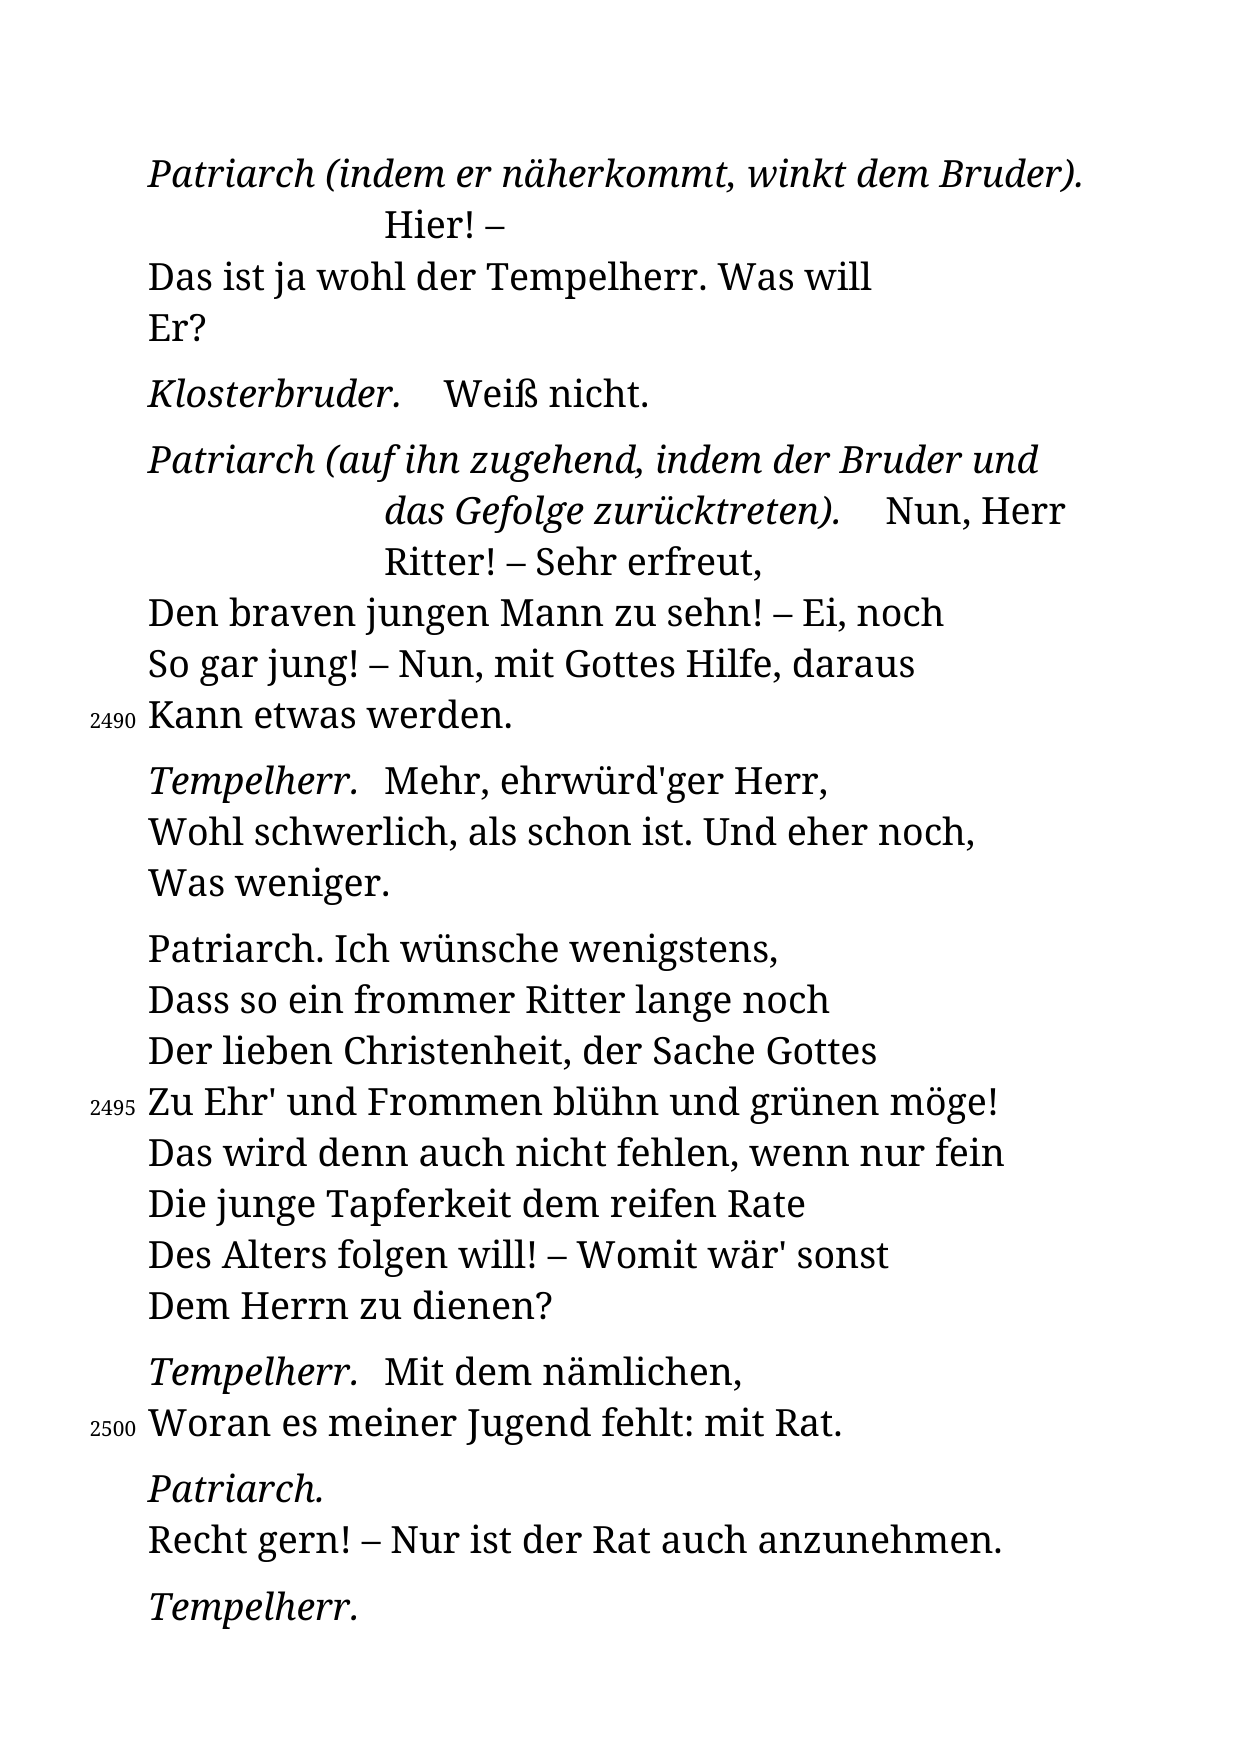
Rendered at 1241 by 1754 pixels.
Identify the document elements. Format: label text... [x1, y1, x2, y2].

text Zu Ehr' und Frommen blühn und grünen möge! [148, 1075, 1092, 1126]
text Was weniger. [148, 856, 1092, 907]
text Patriarch. Ich wünsche wenigstens, [148, 922, 1092, 973]
text Des Alters folgen will! – Womit wär' sonst [148, 1228, 1092, 1279]
text Dass so ein frommer Ritter lange noch [148, 973, 1092, 1024]
text Kann etwas werden. [148, 688, 1092, 739]
text Die junge Tapferkeit dem reifen Rate [148, 1177, 1092, 1228]
text Das ist ja wohl der Tempelherr. Was will [148, 250, 1092, 301]
text Wohl schwerlich, als schon ist. Und eher noch, [148, 805, 1092, 856]
text Klosterbruder. Weiß nicht. [148, 367, 1092, 418]
text Patriarch. [148, 1463, 1092, 1514]
text Das wird denn auch nicht fehlen, wenn nur fein [148, 1126, 1092, 1177]
text Patriarch (auf ihn zugehend, indem der Bruder und das Gefolge zurücktreten). Nun, Herr Ritter! – Sehr erfreut, [148, 433, 1092, 586]
text Der lieben Christenheit, der Sache Gottes [148, 1024, 1092, 1075]
text Tempelherr. Mit dem nämlichen, [148, 1346, 1092, 1397]
text So gar jung! – Nun, mit Gottes Hilfe, daraus [148, 637, 1092, 688]
text Den braven jungen Mann zu sehn! – Ei, noch [148, 586, 1092, 637]
text Recht gern! – Nur ist der Rat auch anzunehmen. [148, 1514, 1092, 1565]
text Tempelherr. [148, 1580, 1092, 1631]
text Woran es meiner Jugend fehlt: mit Rat. [148, 1397, 1092, 1448]
text Er? [148, 301, 1092, 352]
text Tempelherr. Mehr, ehrwürd'ger Herr, [148, 754, 1092, 805]
text Dem Herrn zu dienen? [148, 1279, 1092, 1331]
text Patriarch (indem er näherkommt, winkt dem Bruder). Hier! – [148, 148, 1092, 250]
